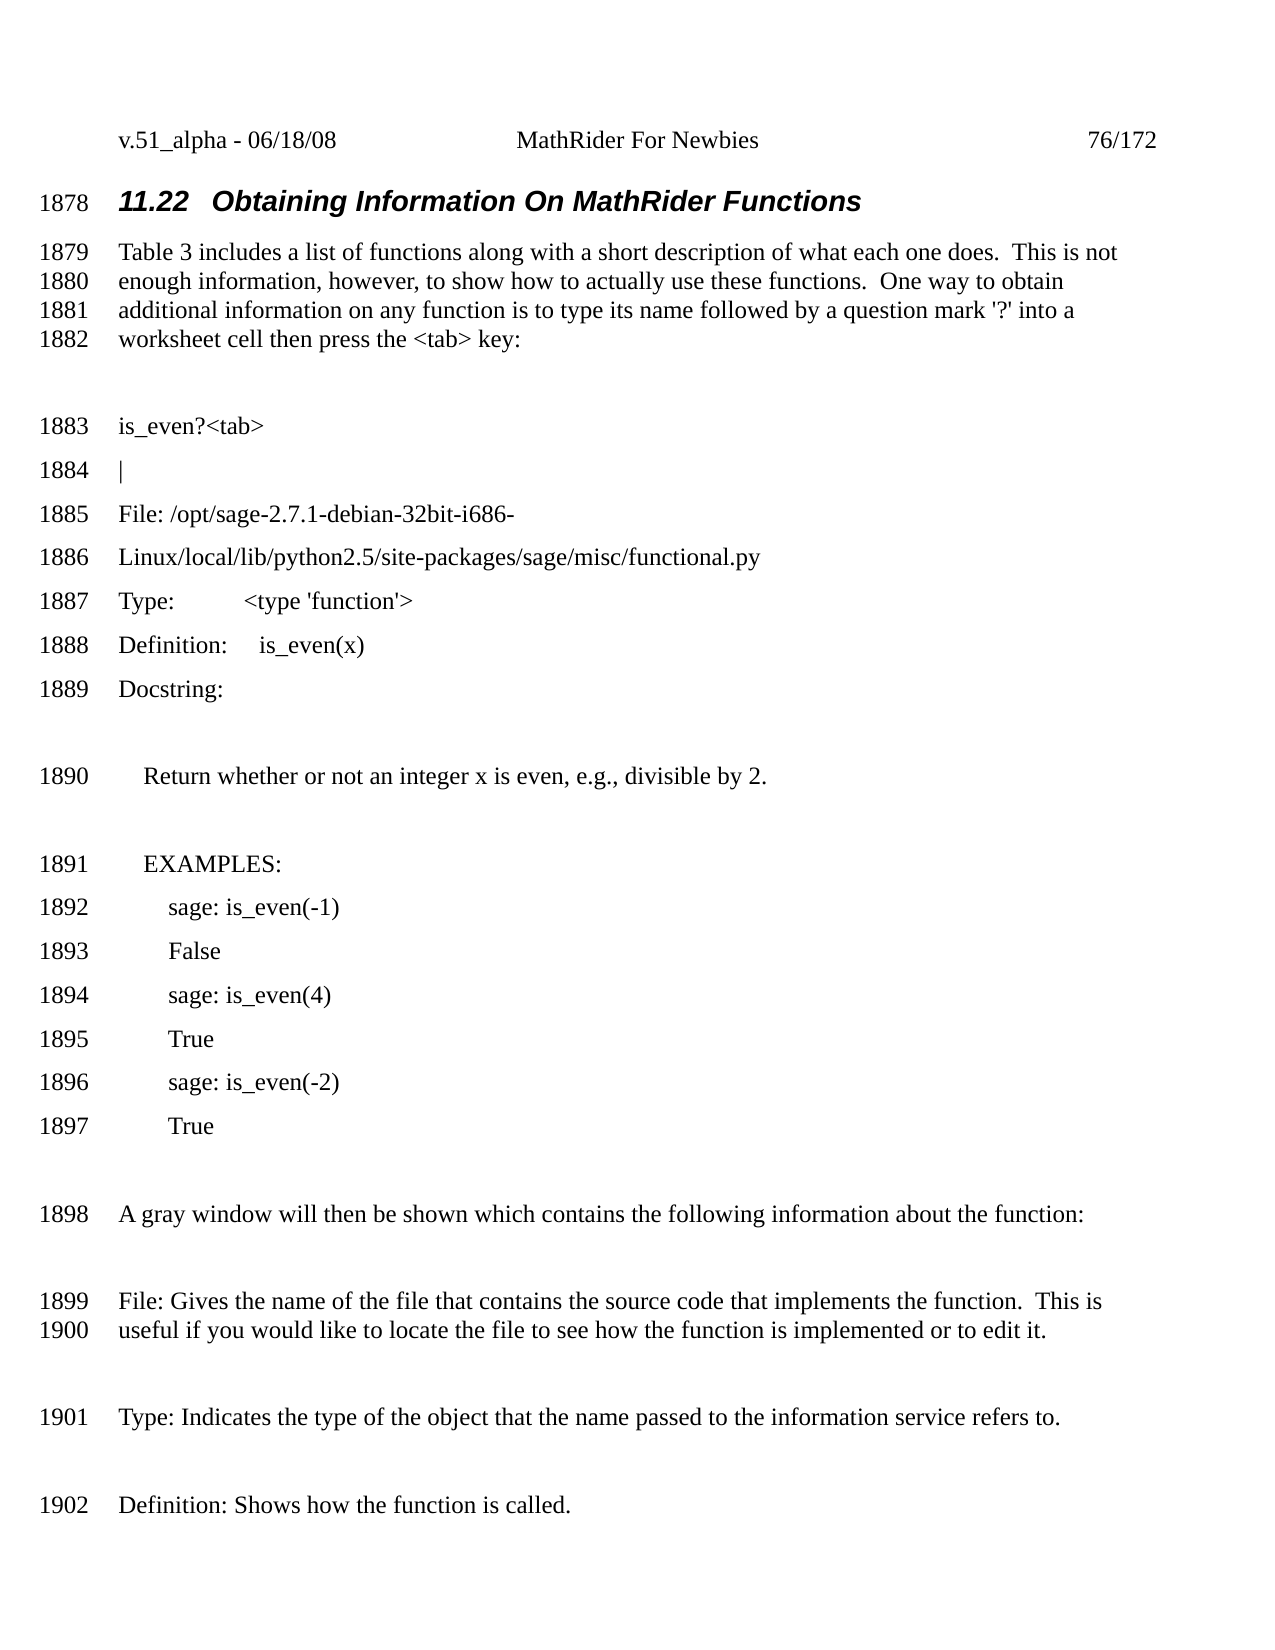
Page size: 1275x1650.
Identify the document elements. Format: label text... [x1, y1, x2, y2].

text sage: is_even(4) [118, 980, 1157, 1009]
text Type: Indicates the type of the object that the name passed to the information service refers to. [118, 1402, 1157, 1431]
text File: Gives the name of the file that contains the source code that implements the function. This is useful if you would like to locate the file to see how the function is implemented or to edit it. [118, 1286, 1157, 1344]
text Definition: Shows how the function is called. [118, 1490, 1157, 1519]
text True [118, 1111, 1157, 1140]
text File: /opt/sage-2.7.1-debian-32bit-i686- [118, 499, 1157, 527]
subtitle Obtaining Information On MathRider Functions [118, 184, 1157, 217]
text Linux/local/lib/python2.5/site-packages/sage/misc/functional.py [118, 542, 1157, 571]
text A gray window will then be shown which contains the following information about the function: [118, 1199, 1157, 1227]
text Docstring: [118, 674, 1157, 702]
text is_even?<tab> [118, 411, 1157, 440]
text | [118, 455, 1157, 484]
text Definition: is_even(x) [118, 630, 1157, 659]
text False [118, 936, 1157, 965]
text Type: <type 'function'> [118, 586, 1157, 615]
text EXAMPLES: [118, 849, 1157, 877]
text Return whether or not an integer x is even, e.g., divisible by 2. [118, 761, 1157, 790]
text Table 3 includes a list of functions along with a short description of what each one does. This is not enough information, however, to show how to actually use these functions. One way to obtain additional information on any function is to type its name followed by a question mark '?' into a worksheet cell then press the <tab> key: [118, 237, 1157, 352]
text sage: is_even(-2) [118, 1067, 1157, 1096]
text sage: is_even(-1) [118, 892, 1157, 921]
text True [118, 1024, 1157, 1052]
